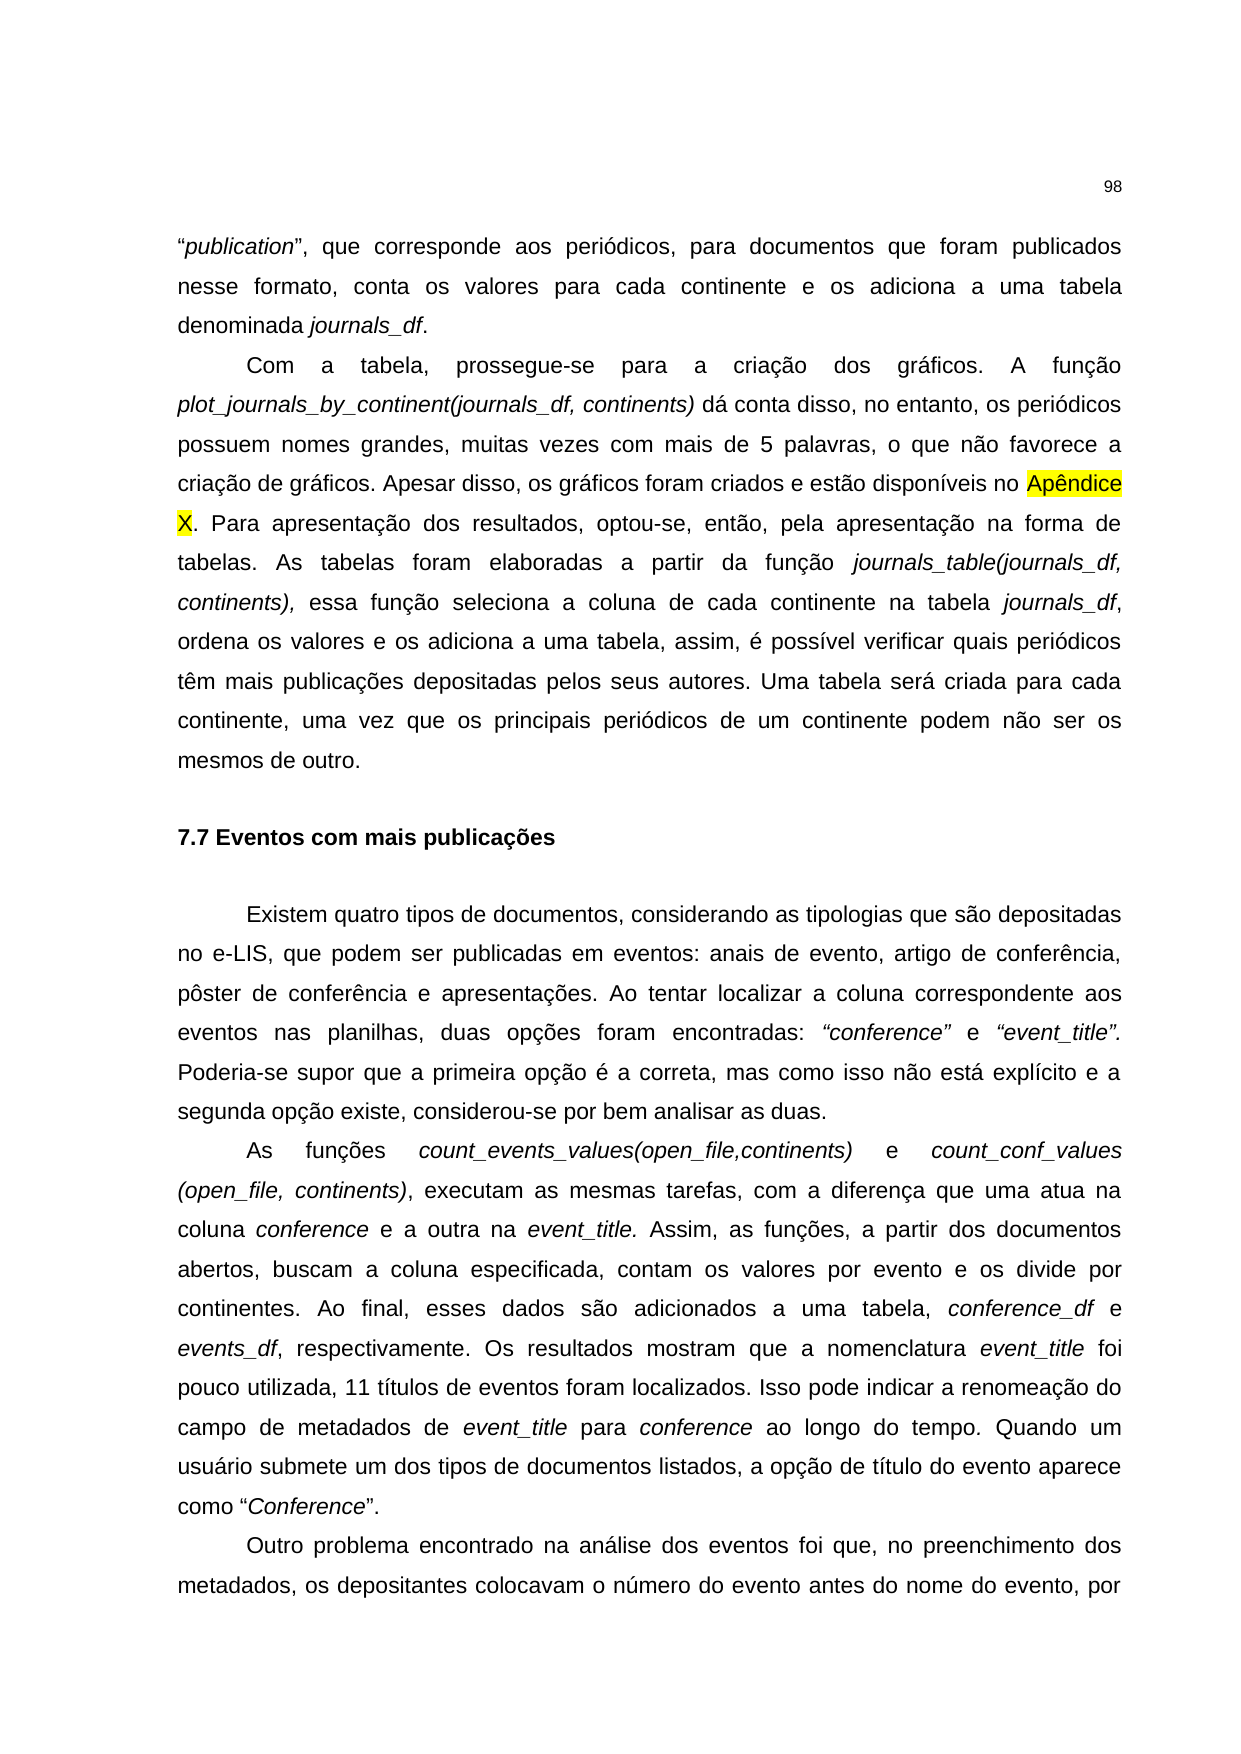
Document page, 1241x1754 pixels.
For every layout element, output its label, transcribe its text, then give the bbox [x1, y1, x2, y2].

text Outro problema encontrado na análise dos eventos foi que, no preenchimento dos metadados, os depositantes colocavam o número do evento antes do nome do evento, por [177, 1532, 1122, 1598]
text “publication”, que corresponde aos periódicos, para documentos que foram publicados nesse formato, conta os valores para cada continente e os adiciona a uma tabela denominada journals_df. [177, 233, 1122, 339]
text Com a tabela, prossegue-se para a criação dos gráficos. A função plot_journals_by_continent(journals_df, continents) dá conta disso, no entanto, os periódicos possuem nomes grandes, muitas vezes com mais de 5 palavras, o que não favorece a criação de gráficos. Apesar disso, os gráficos foram criados e estão disponíveis no Apêndice X. Para apresentação dos resultados, optou-se, então, pela apresentação na forma de tabelas. As tabelas foram elaboradas a partir da função journals_table(journals_df, continents), essa função seleciona a coluna de cada continente na tabela journals_df, ordena os valores e os adiciona a uma tabela, assim, é possível verificar quais periódicos têm mais publicações depositadas pelos seus autores. Uma tabela será criada para cada continente, uma vez que os principais periódicos de um continente podem não ser os mesmos de outro. [177, 352, 1122, 773]
subtitle 7.7 Eventos com mais publicações [177, 823, 1122, 850]
text As funções count_events_values(open_file,continents) e count_conf_values (open_file, continents), executam as mesmas tarefas, com a diferença que uma atua na coluna conference e a outra na event_title. Assim, as funções, a partir dos documentos abertos, buscam a coluna especificada, contam os valores por evento e os divide por continentes. Ao final, esses dados são adicionados a uma tabela, conference_df e events_df, respectivamente. Os resultados mostram que a nomenclatura event_title foi pouco utilizada, 11 títulos de eventos foram localizados. Isso pode indicar a renomeação do campo de metadados de event_title para conference ao longo do tempo. Quando um usuário submete um dos tipos de documentos listados, a opção de título do evento aparece como “Conference”. [177, 1137, 1122, 1519]
text Existem quatro tipos de documentos, considerando as tipologias que são depositadas no e-LIS, que podem ser publicadas em eventos: anais de evento, artigo de conferência, pôster de conferência e apresentações. Ao tentar localizar a coluna correspondente aos eventos nas planilhas, duas opções foram encontradas: “conference” e “event_title”. Poderia-se supor que a primeira opção é a correta, mas como isso não está explícito e a segunda opção existe, considerou-se por bem analisar as duas. [177, 901, 1122, 1124]
